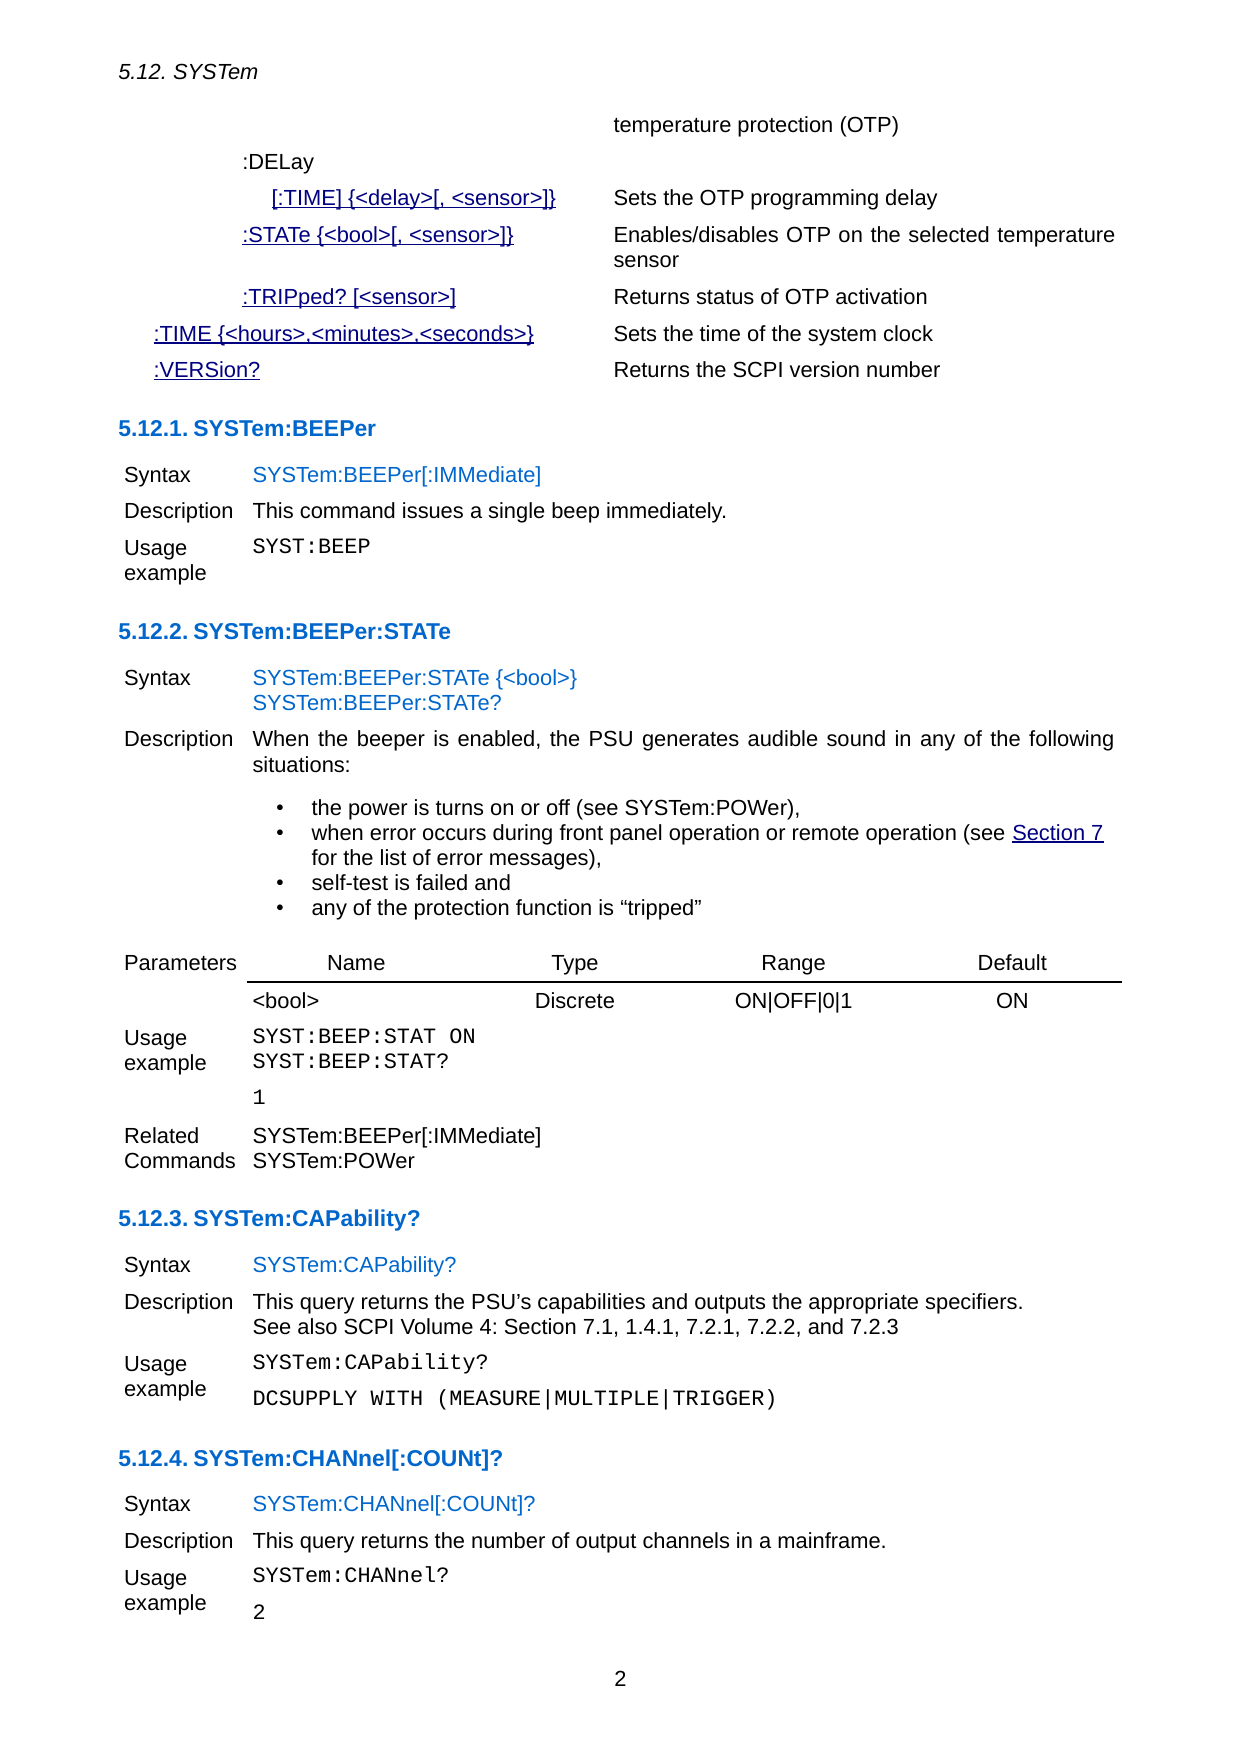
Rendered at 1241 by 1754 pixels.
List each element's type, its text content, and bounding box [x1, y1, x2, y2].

table_cell Description [118, 1283, 247, 1345]
subtitle SYSTem:CHANnel[:COUNt]? [118, 1444, 1122, 1471]
table_cell Description [118, 493, 247, 529]
table_cell This query returns the PSU’s capabilities and outputs the appropriate specifiers. See also SCPI Volume 4: Section 7.1, 1.4.1, 7.2.1, 7.2.2, and 7.2.3 [247, 1283, 1122, 1345]
table_cell Description [118, 721, 247, 944]
table_header SYSTem:BEEPer[:IMMediate] [247, 456, 1122, 492]
table_cell :STATe {<bool>[, <sensor>]} [118, 216, 608, 278]
table_cell [:TIME] {<delay>[, <sensor>]} [118, 180, 608, 216]
table_cell :DELay [118, 143, 608, 179]
table_cell [608, 143, 1122, 179]
table_cell Type [465, 944, 684, 981]
table_cell Returns status of OTP activation [608, 278, 1122, 315]
table_cell Usage example [118, 529, 247, 591]
table_cell Default [903, 944, 1122, 981]
table_cell Sets the time of the system clock [608, 315, 1122, 351]
table_cell :TRIPped? [<sensor>] [118, 278, 608, 315]
table_cell Description [118, 1522, 247, 1559]
table_cell SYSTem:CHANnel? 2 [247, 1559, 1122, 1632]
subtitle SYSTem:BEEPer:STATe [118, 618, 1122, 644]
table_cell SYST:BEEP:STAT ON SYST:BEEP:STAT? 1 [247, 1019, 1122, 1117]
table_cell :TIME {<hours>,<minutes>,<seconds>} [118, 315, 608, 351]
table_cell Range [684, 944, 903, 981]
subtitle SYSTem:CAPability? [118, 1205, 1122, 1232]
table_cell [118, 106, 608, 143]
table_cell Usage example [118, 1345, 247, 1418]
table_cell Usage example [118, 1559, 247, 1632]
table_cell Discrete [465, 983, 684, 1019]
table_header Syntax [118, 659, 247, 721]
table_header SYSTem:CAPability? [247, 1247, 1122, 1283]
table_cell When the beeper is enabled, the PSU generates audible sound in any of the following situations: the power is turns on or off (see SYSTem:POWer), when error occurs during front panel operation or remote operation (see Section 7 for the list of error messages), self-test is failed and any of the protection function is “tripped” [247, 721, 1122, 944]
table_header Syntax [118, 456, 247, 492]
table_cell Related Commands [118, 1117, 247, 1179]
table_cell This command issues a single beep immediately. [247, 493, 1122, 529]
table_cell Usage example [118, 1019, 247, 1117]
table_cell :VERSion? [118, 351, 608, 388]
table_cell Sets the OTP programming delay [608, 180, 1122, 216]
table_header SYSTem:BEEPer:STATe {<bool>} SYSTem:BEEPer:STATe? [247, 659, 1122, 721]
table_cell Parameters [118, 944, 247, 1019]
table_cell Returns the SCPI version number [608, 351, 1122, 388]
table_header Syntax [118, 1247, 247, 1283]
table_header SYSTem:CHANnel[:COUNt]? [247, 1486, 1122, 1522]
table_cell SYST:BEEP [247, 529, 1122, 591]
table_cell Name [247, 944, 465, 981]
table_cell Enables/disables OTP on the selected temperature sensor [608, 216, 1122, 278]
table_cell SYSTem:BEEPer[:IMMediate] SYSTem:POWer [247, 1117, 1122, 1179]
table_cell This query returns the number of output channels in a mainframe. [247, 1522, 1122, 1559]
subtitle SYSTem:BEEPer [118, 415, 1122, 441]
table_cell SYSTem:CAPability? DCSUPPLY WITH (MEASURE|MULTIPLE|TRIGGER) [247, 1345, 1122, 1418]
table_cell <bool> [247, 983, 465, 1019]
table_cell temperature protection (OTP) [608, 106, 1122, 143]
table_cell ON|OFF|0|1 [684, 983, 903, 1019]
table_cell ON [903, 983, 1122, 1019]
table_header Syntax [118, 1486, 247, 1522]
